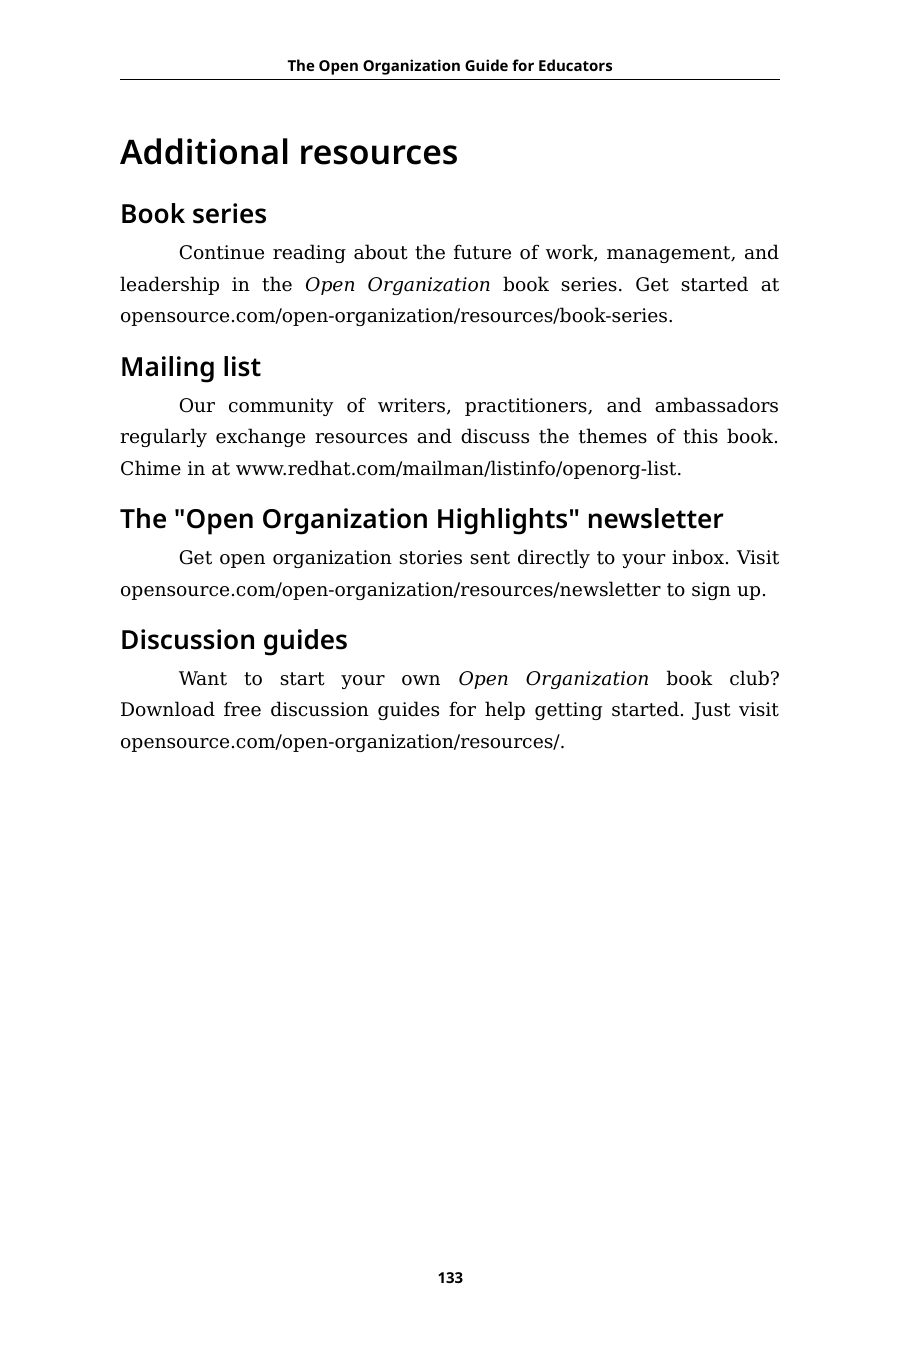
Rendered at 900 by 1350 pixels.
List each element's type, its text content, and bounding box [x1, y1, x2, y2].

text Continue reading about the future of work, management, and leadership in the Open Organization book series. Get started at opensource.com/open-organization/resources/book-series. [120, 242, 780, 327]
subtitle The "Open Organization Highlights" newsletter [120, 504, 780, 534]
subtitle Mailing list [120, 352, 780, 382]
text Want to start your own Open Organization book club? Download free discussion guides for help getting started. Just visit opensource.com/open-organization/resources/. [120, 668, 780, 753]
text Get open organization stories sent directly to your inbox. Visit opensource.com/open-organization/resources/newsletter to sign up. [120, 547, 780, 601]
text Our community of writers, practitioners, and ambassadors regularly exchange resources and discuss the themes of this book. Chime in at www.redhat.com/mailman/listinfo/openorg-list. [120, 394, 780, 480]
subtitle Book series [120, 199, 780, 230]
subtitle Discussion guides [120, 625, 780, 655]
subtitle Additional resources [120, 133, 780, 172]
